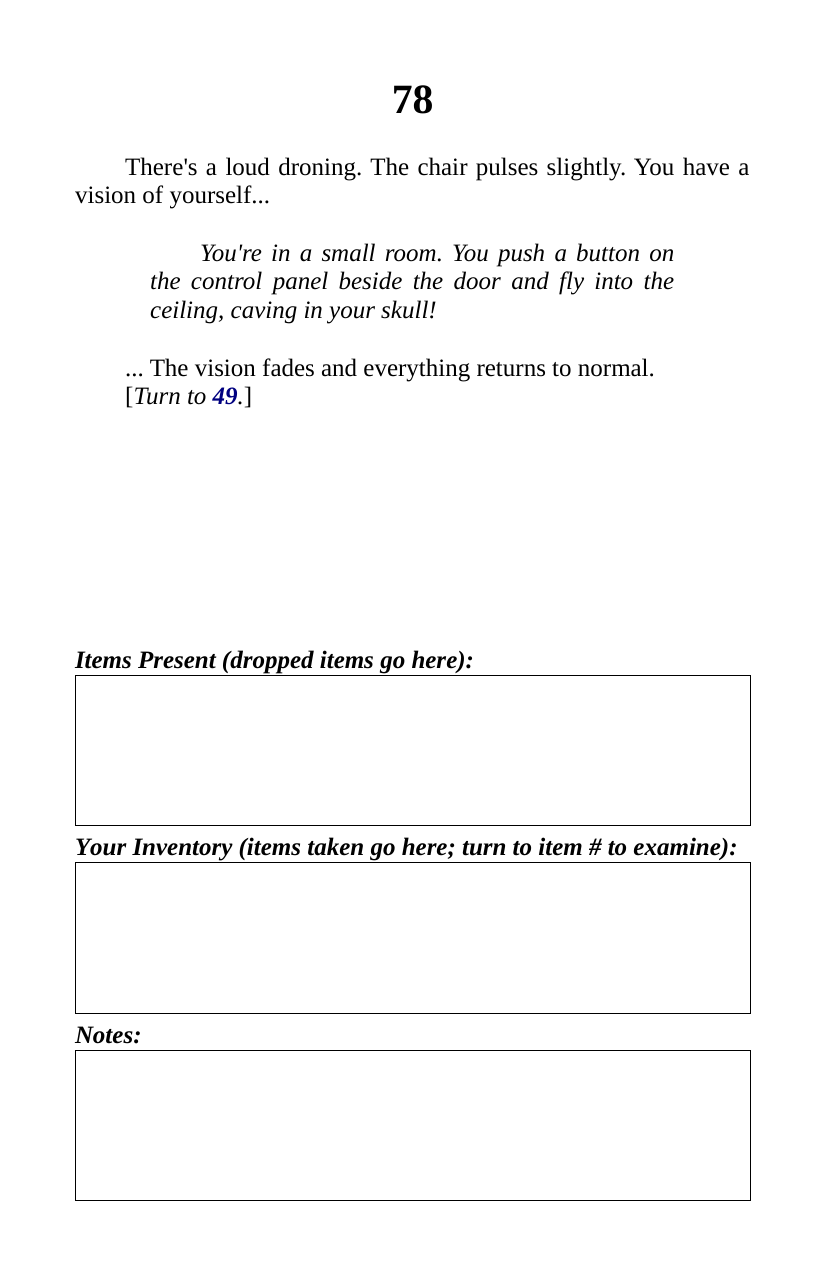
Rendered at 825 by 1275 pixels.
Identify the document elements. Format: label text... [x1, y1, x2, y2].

text [Turn to 49.] [75, 382, 750, 410]
text 78 [75, 75, 750, 123]
text ... The vision fades and everything returns to normal. [75, 353, 750, 382]
text You're in a small room. You push a button on the control panel beside the door and fly into the ceiling, caving in your skull! [150, 238, 675, 324]
text There's a loud droning. The chair pulses slightly. You have a vision of yourself... [75, 152, 750, 209]
